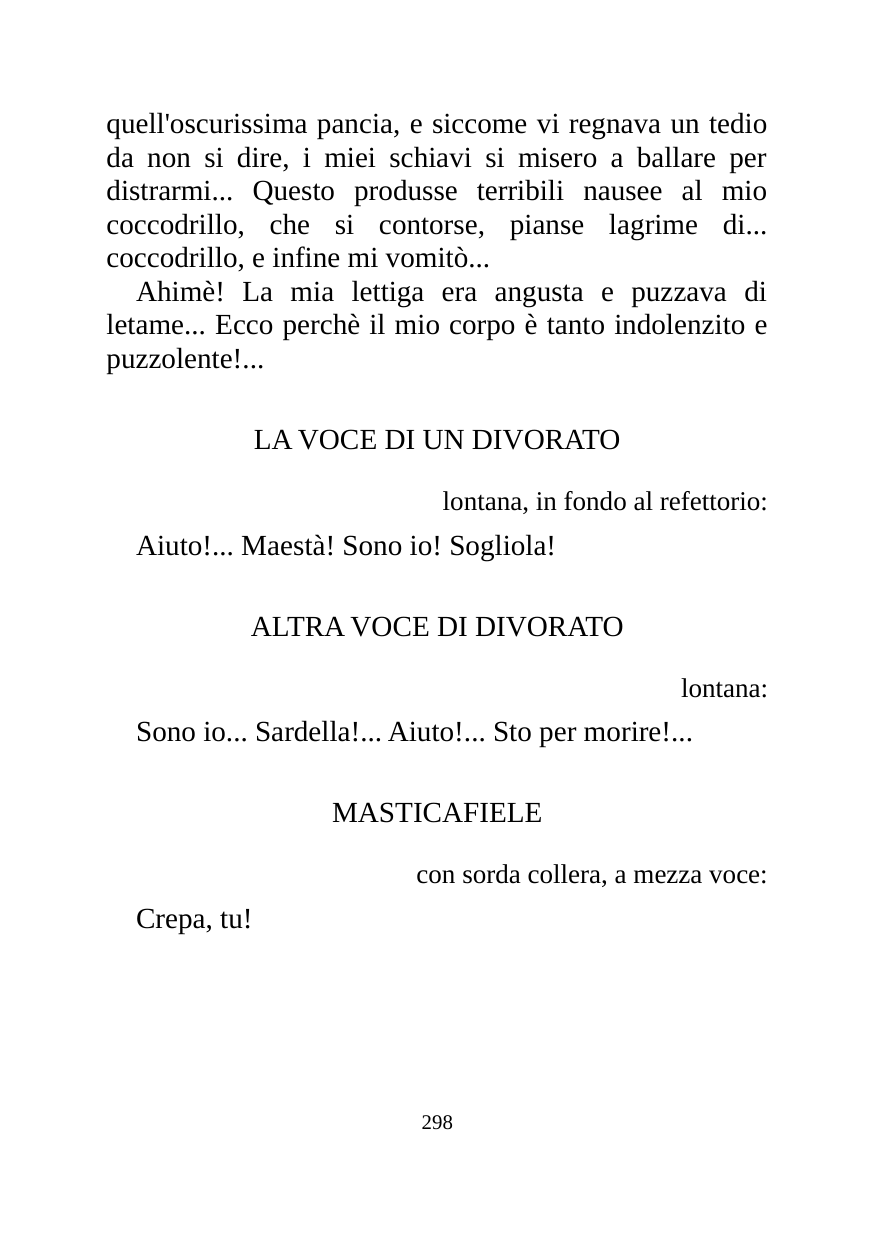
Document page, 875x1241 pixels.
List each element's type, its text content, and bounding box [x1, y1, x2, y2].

text lontana, in fondo al refettorio: [402, 485, 768, 516]
text Aiuto!... Maestà! Sono io! Sogliola! [106, 528, 768, 561]
text MASTICAFIELE [106, 795, 768, 829]
text con sorda collera, a mezza voce: [402, 858, 768, 889]
text Ahimè! La mia lettiga era angusta e puzzava di letame... Ecco perchè il mio corpo è tanto indolenzito e puzzolente!... [106, 274, 768, 374]
text quell'oscurissima pancia, e siccome vi regnava un tedio da non si dire, i miei schiavi si misero a ballare per distrarmi... Questo produsse terribili nausee al mio coccodrillo, che si contorse, pianse lagrime di... coccodrillo, e infine mi vomitò... [106, 106, 768, 274]
text LA VOCE DI UN DIVORATO [106, 422, 768, 455]
text lontana: [402, 672, 768, 703]
text Sono io... Sardella!... Aiuto!... Sto per morire!... [106, 714, 768, 748]
text ALTRA VOCE DI DIVORATO [106, 609, 768, 642]
text Crepa, tu! [106, 901, 768, 935]
